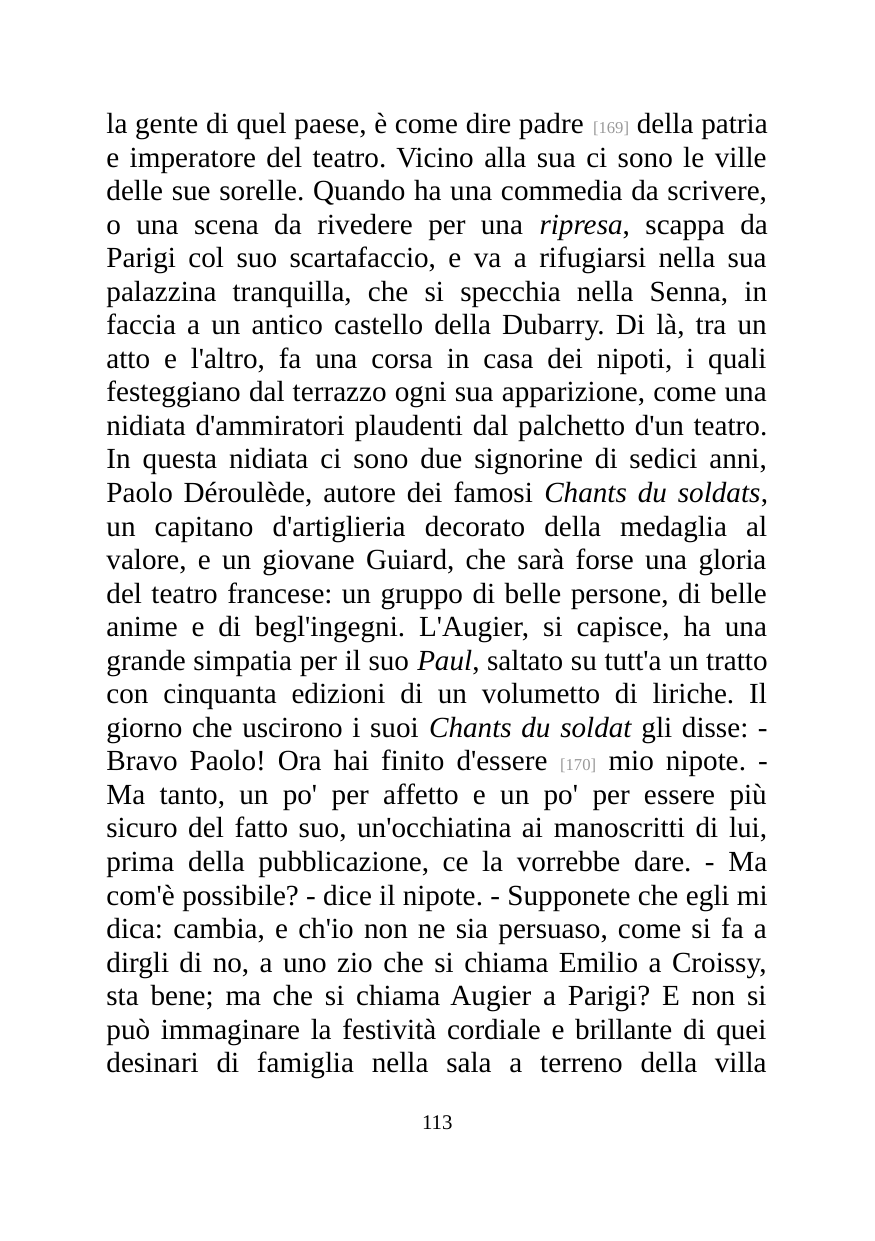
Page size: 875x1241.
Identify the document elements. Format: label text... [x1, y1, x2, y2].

text la gente di quel paese, è come dire padre [169] della patria e imperatore del teatro. Vicino alla sua ci sono le ville delle sue sorelle. Quando ha una commedia da scrivere, o una scena da rivedere per una ripresa, scappa da Parigi col suo scartafaccio, e va a rifugiarsi nella sua palazzina tranquilla, che si specchia nella Senna, in faccia a un antico castello della Dubarry. Di là, tra un atto e l'altro, fa una corsa in casa dei nipoti, i quali festeggiano dal terrazzo ogni sua apparizione, come una nidiata d'ammiratori plaudenti dal palchetto d'un teatro. In questa nidiata ci sono due signorine di sedici anni, Paolo Déroulède, autore dei famosi Chants du soldats, un capitano d'artiglieria decorato della medaglia al valore, e un giovane Guiard, che sarà forse una gloria del teatro francese: un gruppo di belle persone, di belle anime e di begl'ingegni. L'Augier, si capisce, ha una grande simpatia per il suo Paul, saltato su tutt'a un tratto con cinquanta edizioni di un volumetto di liriche. Il giorno che uscirono i suoi Chants du soldat gli disse: - Bravo Paolo! Ora hai finito d'essere [170] mio nipote. - Ma tanto, un po' per affetto e un po' per essere più sicuro del fatto suo, un'occhiatina ai manoscritti di lui, prima della pubblicazione, ce la vorrebbe dare. - Ma com'è possibile? - dice il nipote. - Supponete che egli mi dica: cambia, e ch'io non ne sia persuaso, come si fa a dirgli di no, a uno zio che si chiama Emilio a Croissy, sta bene; ma che si chiama Augier a Parigi? E non si può immaginare la festività cordiale e brillante di quei desinari di famiglia nella sala a terreno della villa [106, 106, 768, 1079]
